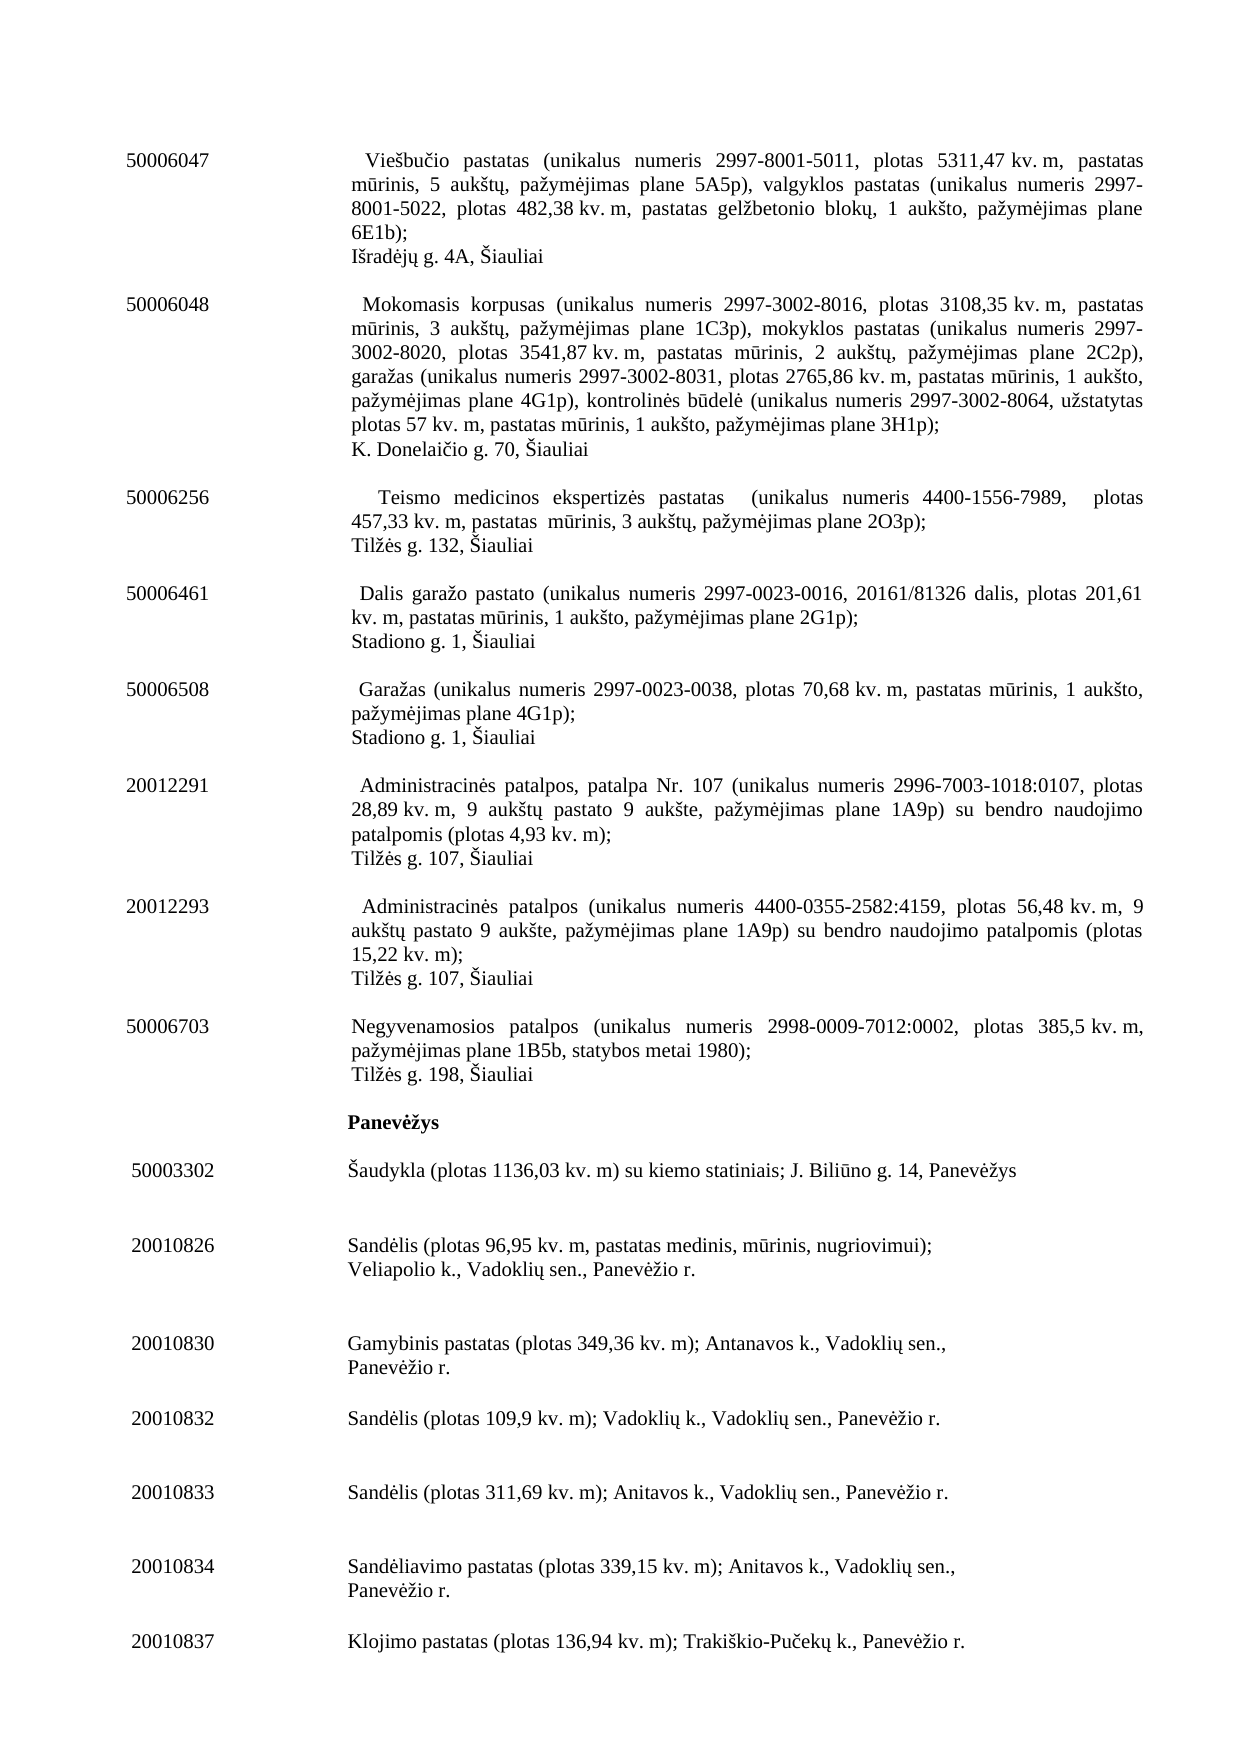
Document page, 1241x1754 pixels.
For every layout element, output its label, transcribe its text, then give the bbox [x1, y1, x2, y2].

table_cell [1081, 1406, 1104, 1456]
table_cell [1155, 1554, 1164, 1604]
table_cell [1155, 1629, 1164, 1679]
table_cell [1193, 1233, 1211, 1283]
table_cell [1077, 1629, 1081, 1679]
table_cell [336, 1134, 1155, 1158]
table_cell 20010834 [115, 1554, 336, 1604]
table_cell [1193, 1381, 1211, 1406]
table_cell [1155, 1209, 1164, 1233]
table_cell Gamybinis pastatas (plotas 349,36 kv. m); Antanavos k., Vadoklių sen., Panevėžio r. [336, 1331, 1037, 1381]
table_cell [1193, 773, 1211, 894]
table_cell [1081, 1629, 1104, 1679]
table_cell [1081, 1554, 1104, 1604]
table_cell [1148, 1629, 1155, 1679]
table_cell [1170, 1307, 1192, 1331]
table_cell Administracinės patalpos (unikalus numeris 4400-0355-2582:4159, plotas 56,48 kv. m, 9 aukštų pastato 9 aukšte, pažymėjimas plane 1A9p) su bendro naudojimo patalpomis (plotas 15,22 kv. m); Tilžės g. 107, Šiauliai [336, 894, 1155, 1014]
table_cell [101, 1209, 114, 1233]
table_cell [101, 1233, 114, 1283]
table_cell [101, 1158, 114, 1209]
table_cell [1155, 1381, 1164, 1406]
table_cell [1155, 1233, 1164, 1283]
table_cell [101, 1381, 114, 1406]
table_cell [115, 1456, 1155, 1480]
table_cell [1037, 1554, 1074, 1604]
table_cell [1037, 1331, 1074, 1381]
table_cell [1081, 1480, 1104, 1530]
table_cell [1164, 1381, 1170, 1406]
table_cell [1170, 1456, 1192, 1480]
table_cell [1164, 1233, 1170, 1283]
table_cell [1104, 1233, 1148, 1283]
table_cell 50006703 [115, 1014, 336, 1110]
table_cell [1164, 485, 1170, 581]
table_cell [1164, 581, 1170, 677]
table_cell [1170, 148, 1192, 292]
table_cell [1193, 1456, 1211, 1480]
table_cell [1148, 1480, 1155, 1530]
table_cell [1155, 1134, 1164, 1158]
table_cell [1077, 1331, 1081, 1381]
table_cell 20012291 [115, 773, 336, 894]
table_cell [1155, 773, 1164, 894]
table_cell [1170, 1381, 1192, 1406]
table_cell [1077, 1406, 1081, 1456]
table_cell [1164, 1530, 1170, 1554]
table_cell 50006256 [115, 485, 336, 581]
table_cell [1037, 1629, 1074, 1679]
table_cell [1170, 894, 1192, 1014]
table_cell [1155, 1331, 1164, 1381]
table_cell [1193, 1283, 1211, 1307]
table_cell [1193, 677, 1211, 773]
table_cell [1155, 1456, 1164, 1480]
table_cell [1164, 1110, 1170, 1134]
table_cell [1170, 773, 1192, 894]
table_cell [1170, 1014, 1192, 1110]
table_cell [1037, 1233, 1074, 1283]
table_cell [1104, 1406, 1148, 1456]
table_cell [115, 1134, 336, 1158]
table_cell [1164, 1456, 1170, 1480]
table_cell 20010833 [115, 1480, 336, 1530]
table_cell [1193, 894, 1211, 1014]
table_cell [101, 1331, 114, 1381]
table_cell [1170, 1629, 1192, 1679]
table_cell [1170, 292, 1192, 484]
table_cell [1104, 1480, 1148, 1530]
table_cell [1193, 1406, 1211, 1456]
table_cell [1155, 292, 1164, 484]
table_cell [1104, 1629, 1148, 1679]
table_cell [1164, 677, 1170, 773]
table_cell Sandėlis (plotas 109,9 kv. m); Vadoklių k., Vadoklių sen., Panevėžio r. [336, 1406, 1037, 1456]
table_cell [1155, 581, 1164, 677]
table_cell Dalis garažo pastato (unikalus numeris 2997-0023-0016, 20161/81326 dalis, plotas 201,61 kv. m, pastatas mūrinis, 1 aukšto, pažymėjimas plane 2G1p); Stadiono g. 1, Šiauliai [336, 581, 1155, 677]
table_cell [1077, 1554, 1081, 1604]
table_cell [1148, 1406, 1155, 1456]
table_cell [1155, 1110, 1164, 1134]
table_cell [101, 485, 114, 581]
table_cell [1193, 1530, 1211, 1554]
table_cell [1170, 1134, 1192, 1158]
table_cell [101, 148, 114, 292]
table_cell [1164, 1629, 1170, 1679]
table_cell [1148, 1158, 1155, 1209]
table_cell Sandėliavimo pastatas (plotas 339,15 kv. m); Anitavos k., Vadoklių sen., Panevėžio r. [336, 1554, 1037, 1604]
table_cell Klojimo pastatas (plotas 136,94 kv. m); Trakiškio-Pučekų k., Panevėžio r. [336, 1629, 1037, 1679]
table_cell [1164, 1283, 1170, 1307]
table_cell [1193, 485, 1211, 581]
table_cell [1164, 1406, 1170, 1456]
table_cell [1193, 292, 1211, 484]
table_cell [1170, 1530, 1192, 1554]
table_cell [1081, 1233, 1104, 1283]
table_cell [1170, 1480, 1192, 1530]
table_cell Šaudykla (plotas 1136,03 kv. m) su kiemo statiniais; J. Biliūno g. 14, Panevėžys [336, 1158, 1037, 1209]
table_cell [1037, 1406, 1074, 1456]
table_cell [1148, 1331, 1155, 1381]
table_cell [101, 581, 114, 677]
table_cell [101, 292, 114, 484]
table_cell Mokomasis korpusas (unikalus numeris 2997-3002-8016, plotas 3108,35 kv. m, pastatas mūrinis, 3 aukštų, pažymėjimas plane 1C3p), mokyklos pastatas (unikalus numeris 2997-3002-8020, plotas 3541,87 kv. m, pastatas mūrinis, 2 aukštų, pažymėjimas plane 2C2p), garažas (unikalus numeris 2997-3002-8031, plotas 2765,86 kv. m, pastatas mūrinis, 1 aukšto, pažymėjimas plane 4G1p), kontrolinės būdelė (unikalus numeris 2997-3002-8064, užstatytas plotas 57 kv. m, pastatas mūrinis, 1 aukšto, pažymėjimas plane 3H1p); K. Donelaičio g. 70, Šiauliai [336, 292, 1155, 484]
table_cell [101, 1605, 114, 1629]
table_cell [1193, 1331, 1211, 1381]
table_cell [101, 1480, 114, 1530]
table_cell [1077, 1233, 1081, 1283]
table_cell 50006047 [115, 148, 336, 292]
table_cell [1170, 1110, 1192, 1134]
table_cell [101, 773, 114, 894]
table_cell [1155, 148, 1164, 292]
table_cell [115, 1381, 1155, 1406]
table_cell [101, 1283, 114, 1307]
table_cell [115, 1283, 1155, 1307]
table_cell Negyvenamosios patalpos (unikalus numeris 2998-0009-7012:0002, plotas 385,5 kv. m, pažymėjimas plane 1B5b, statybos metai 1980); Tilžės g. 198, Šiauliai [336, 1014, 1155, 1110]
table_cell 20010826 [115, 1233, 336, 1283]
table_cell [1170, 1158, 1192, 1209]
table_cell [101, 1014, 114, 1110]
table_cell [115, 1110, 336, 1134]
table_cell [1155, 1480, 1164, 1530]
table_cell [115, 1209, 1155, 1233]
table_cell [1164, 1158, 1170, 1209]
table_cell [1164, 1014, 1170, 1110]
table_cell Teismo medicinos ekspertizės pastatas (unikalus numeris 4400-1556-7989, plotas 457,33 kv. m, pastatas mūrinis, 3 aukštų, pažymėjimas plane 2O3p); Tilžės g. 132, Šiauliai [336, 485, 1155, 581]
table_cell [101, 1307, 114, 1331]
table_cell 20012293 [115, 894, 336, 1014]
table_cell [1155, 1283, 1164, 1307]
table_cell [1155, 1307, 1164, 1331]
table_cell [1164, 1134, 1170, 1158]
table_cell [101, 1134, 114, 1158]
table_cell [1170, 1554, 1192, 1604]
table_cell [1164, 1605, 1170, 1629]
table_cell [1148, 1233, 1155, 1283]
table_cell [1037, 1158, 1074, 1209]
table_cell 50003302 [115, 1158, 336, 1209]
table_cell [1170, 581, 1192, 677]
table_cell Administracinės patalpos, patalpa Nr. 107 (unikalus numeris 2996-7003-1018:0107, plotas 28,89 kv. m, 9 aukštų pastato 9 aukšte, pažymėjimas plane 1A9p) su bendro naudojimo patalpomis (plotas 4,93 kv. m); Tilžės g. 107, Šiauliai [336, 773, 1155, 894]
table_cell [1155, 485, 1164, 581]
table_cell [1164, 1331, 1170, 1381]
table_cell [1155, 1158, 1164, 1209]
table_cell [1155, 1530, 1164, 1554]
table_cell [1193, 581, 1211, 677]
table_cell [1155, 1605, 1164, 1629]
table_cell [1164, 148, 1170, 292]
table_cell [1081, 1331, 1104, 1381]
table_cell [1193, 1014, 1211, 1110]
table_cell [1193, 1158, 1211, 1209]
table_cell [1193, 1480, 1211, 1530]
table_cell [1164, 1307, 1170, 1331]
table_cell Sandėlis (plotas 311,69 kv. m); Anitavos k., Vadoklių sen., Panevėžio r. [336, 1480, 1037, 1530]
table_cell [1164, 292, 1170, 484]
table_cell Sandėlis (plotas 96,95 kv. m, pastatas medinis, mūrinis, nugriovimui); Veliapolio k., Vadoklių sen., Panevėžio r. [336, 1233, 1037, 1283]
table_cell [1077, 1480, 1081, 1530]
table_cell [1193, 1134, 1211, 1158]
table_cell [1170, 1406, 1192, 1456]
table_cell [1193, 1110, 1211, 1134]
table_cell [115, 1530, 1155, 1554]
table_cell [101, 1629, 114, 1679]
table_cell [115, 1307, 1155, 1331]
table_cell [1155, 1014, 1164, 1110]
table_cell [101, 894, 114, 1014]
table_cell [1164, 773, 1170, 894]
table_cell [1193, 1554, 1211, 1604]
table_cell [1193, 148, 1211, 292]
table_cell 50006508 [115, 677, 336, 773]
table_cell Garažas (unikalus numeris 2997-0023-0038, plotas 70,68 kv. m, pastatas mūrinis, 1 aukšto, pažymėjimas plane 4G1p); Stadiono g. 1, Šiauliai [336, 677, 1155, 773]
table_cell [1193, 1629, 1211, 1679]
table_cell [1148, 1554, 1155, 1604]
table_cell 50006461 [115, 581, 336, 677]
table_cell [1170, 1209, 1192, 1233]
table_cell [1193, 1605, 1211, 1629]
table_cell 20010837 [115, 1629, 336, 1679]
table_cell [1170, 1233, 1192, 1283]
table_cell [101, 1406, 114, 1456]
table_cell Panevėžys [336, 1110, 1155, 1134]
table_cell [1104, 1554, 1148, 1604]
table_cell [101, 1554, 114, 1604]
table_cell [1164, 1480, 1170, 1530]
table_cell [1155, 677, 1164, 773]
table_cell [115, 1605, 1155, 1629]
table_cell [101, 1456, 114, 1480]
table_cell [1170, 677, 1192, 773]
table_cell [101, 1530, 114, 1554]
table_cell [1155, 894, 1164, 1014]
table_cell [1155, 1406, 1164, 1456]
table_cell [1164, 894, 1170, 1014]
table_cell [1170, 485, 1192, 581]
table_cell [1193, 1209, 1211, 1233]
table_cell [1170, 1605, 1192, 1629]
table_cell [1081, 1158, 1104, 1209]
table_cell [1193, 1307, 1211, 1331]
table_cell [1104, 1331, 1148, 1381]
table_cell [1170, 1331, 1192, 1381]
table_cell [1170, 1283, 1192, 1307]
table_cell [1164, 1209, 1170, 1233]
table_cell [1077, 1158, 1081, 1209]
table_cell [101, 1110, 114, 1134]
table_cell [101, 677, 114, 773]
table_cell [1164, 1554, 1170, 1604]
table_cell [1037, 1480, 1074, 1530]
table_cell 20010832 [115, 1406, 336, 1456]
table_cell 50006048 [115, 292, 336, 484]
table_cell [1104, 1158, 1148, 1209]
table_cell 20010830 [115, 1331, 336, 1381]
table_cell Viešbučio pastatas (unikalus numeris 2997-8001-5011, plotas 5311,47 kv. m, pastatas mūrinis, 5 aukštų, pažymėjimas plane 5A5p), valgyklos pastatas (unikalus numeris 2997-8001-5022, plotas 482,38 kv. m, pastatas gelžbetonio blokų, 1 aukšto, pažymėjimas plane 6E1b); Išradėjų g. 4A, Šiauliai [336, 148, 1155, 292]
